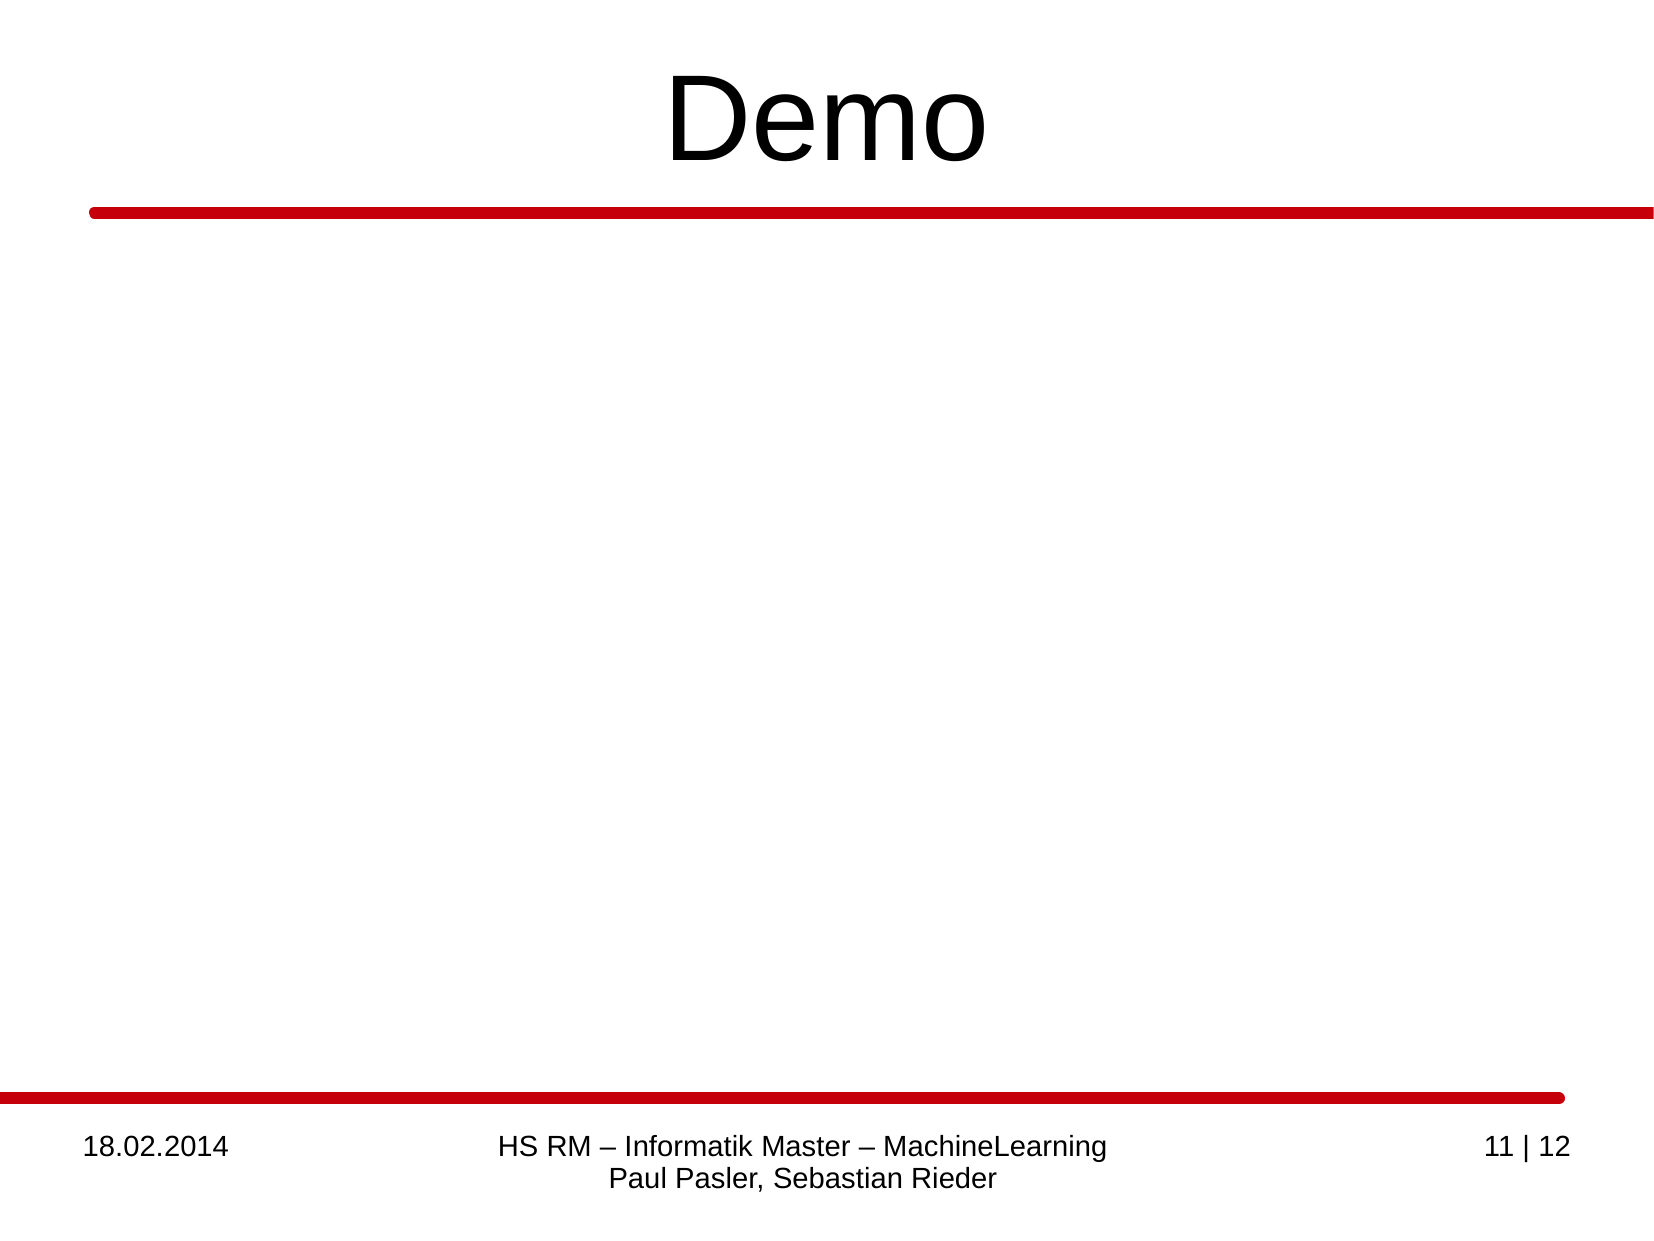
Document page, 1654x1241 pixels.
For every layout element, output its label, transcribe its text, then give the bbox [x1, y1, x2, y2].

title Demo [82, 47, 1571, 189]
